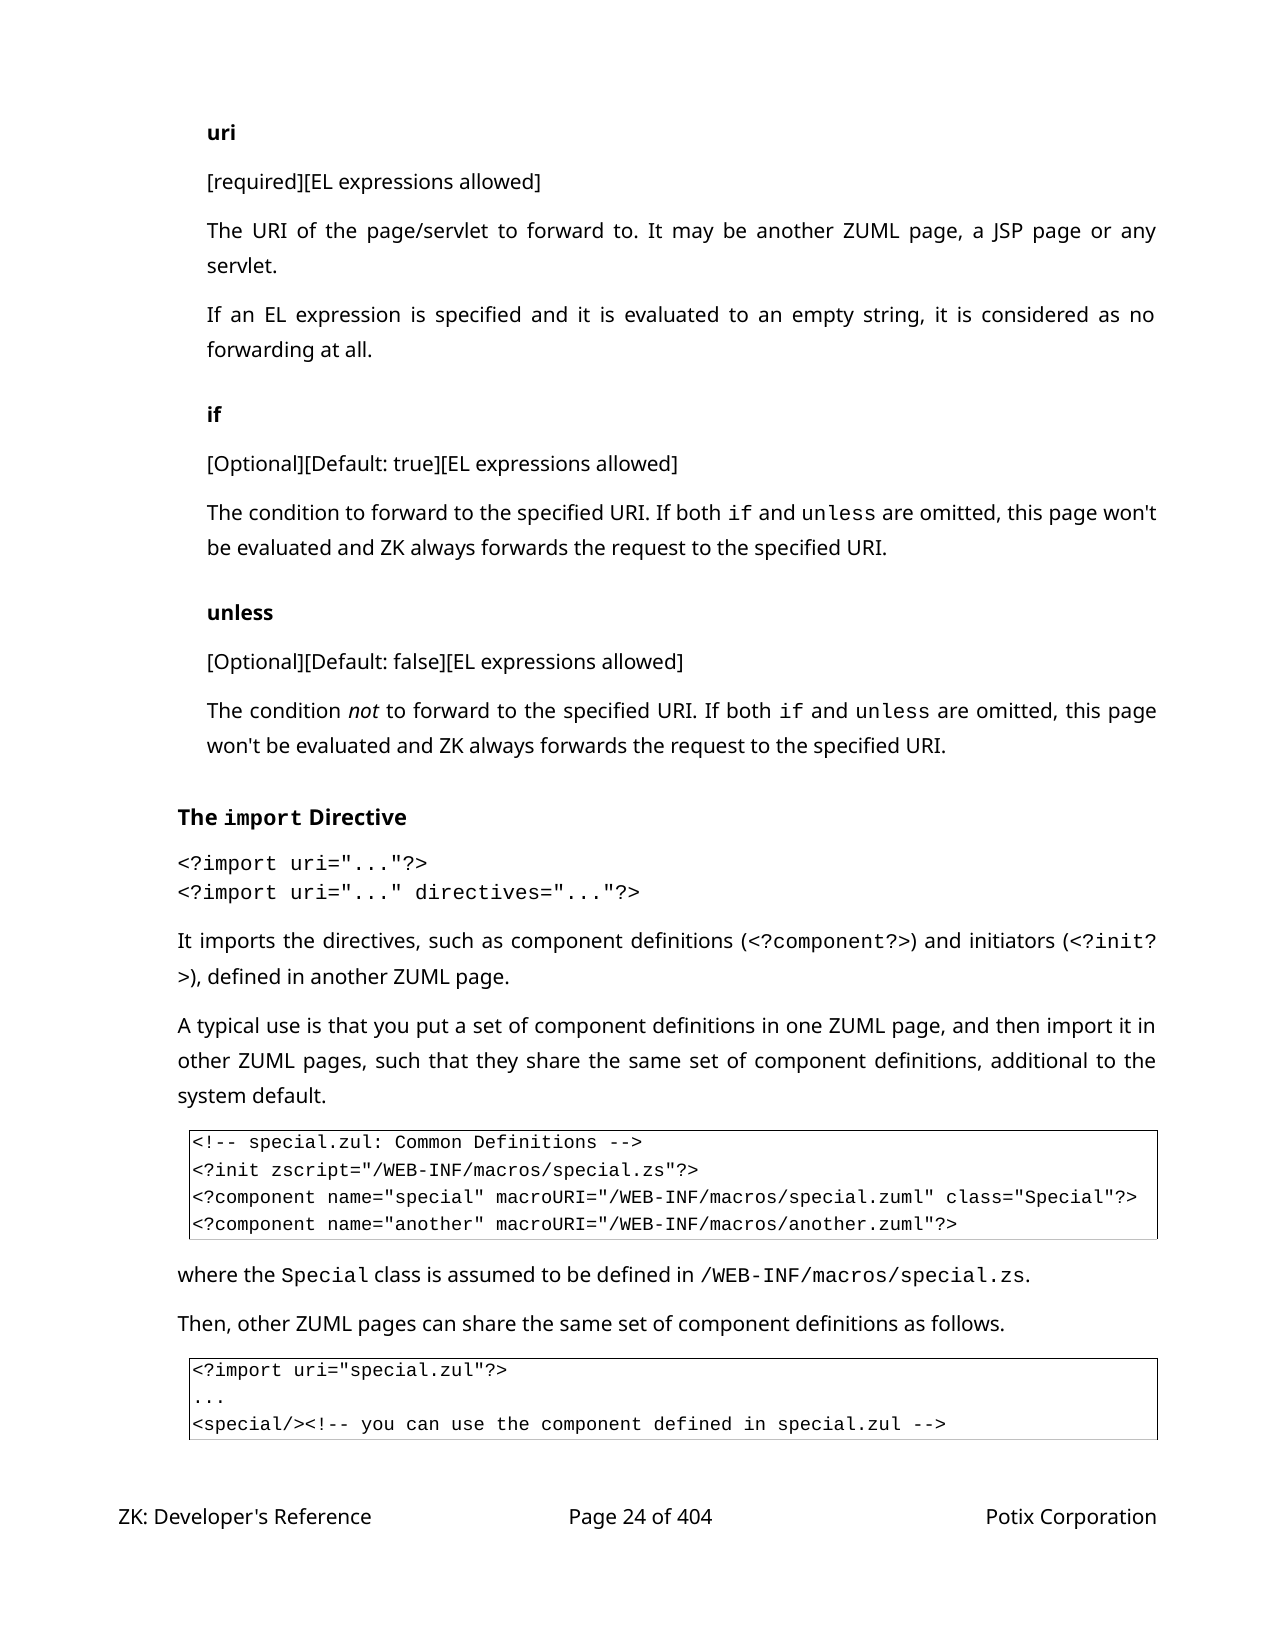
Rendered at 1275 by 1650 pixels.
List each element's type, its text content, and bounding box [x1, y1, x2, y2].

text where the Special class is assumed to be defined in /WEB-INF/macros/special.zs. [177, 1260, 1157, 1288]
subtitle The import Directive [177, 802, 1157, 832]
text <?import uri="..."?> <?import uri="..." directives="..."?> [177, 853, 1157, 906]
text The URI of the page/servlet to forward to. It may be another ZUML page, a JSP page or any servlet. [207, 216, 1157, 279]
text It imports the directives, such as component definitions (<?component?>) and initiators (<?init?>), defined in another ZUML page. [177, 926, 1157, 990]
subtitle uri [207, 118, 1157, 146]
text The condition to forward to the specified URI. If both if and unless are omitted, this page won't be evaluated and ZK always forwards the request to the specified URI. [207, 498, 1157, 561]
text ... [190, 1385, 1157, 1409]
text <!-- special.zul: Common Definitions --> [190, 1131, 1157, 1154]
text <?import uri="special.zul"?> [190, 1359, 1157, 1382]
text The condition not to forward to the specified URI. If both if and unless are omitted, this page won't be evaluated and ZK always forwards the request to the specified URI. [207, 696, 1157, 759]
text [required][EL expressions allowed] [207, 167, 1157, 195]
text A typical use is that you put a set of component definitions in one ZUML page, and then import it in other ZUML pages, such that they share the same set of component definitions, additional to the system default. [177, 1011, 1157, 1110]
text <special/><!-- you can use the component defined in special.zul --> [190, 1412, 1157, 1439]
text <?component name="another" macroURI="/WEB-INF/macros/another.zuml"?> [190, 1212, 1157, 1239]
text <?init zscript="/WEB-INF/macros/special.zs"?> [190, 1157, 1157, 1182]
subtitle unless [207, 598, 1157, 626]
text Then, other ZUML pages can share the same set of component definitions as follows. [177, 1309, 1157, 1337]
subtitle if [207, 400, 1157, 428]
text <?component name="special" macroURI="/WEB-INF/macros/special.zuml" class="Special"?> [190, 1185, 1157, 1209]
text [Optional][Default: false][EL expressions allowed] [207, 647, 1157, 675]
text [Optional][Default: true][EL expressions allowed] [207, 449, 1157, 477]
text If an EL expression is specified and it is evaluated to an empty string, it is considered as no forwarding at all. [207, 300, 1157, 363]
